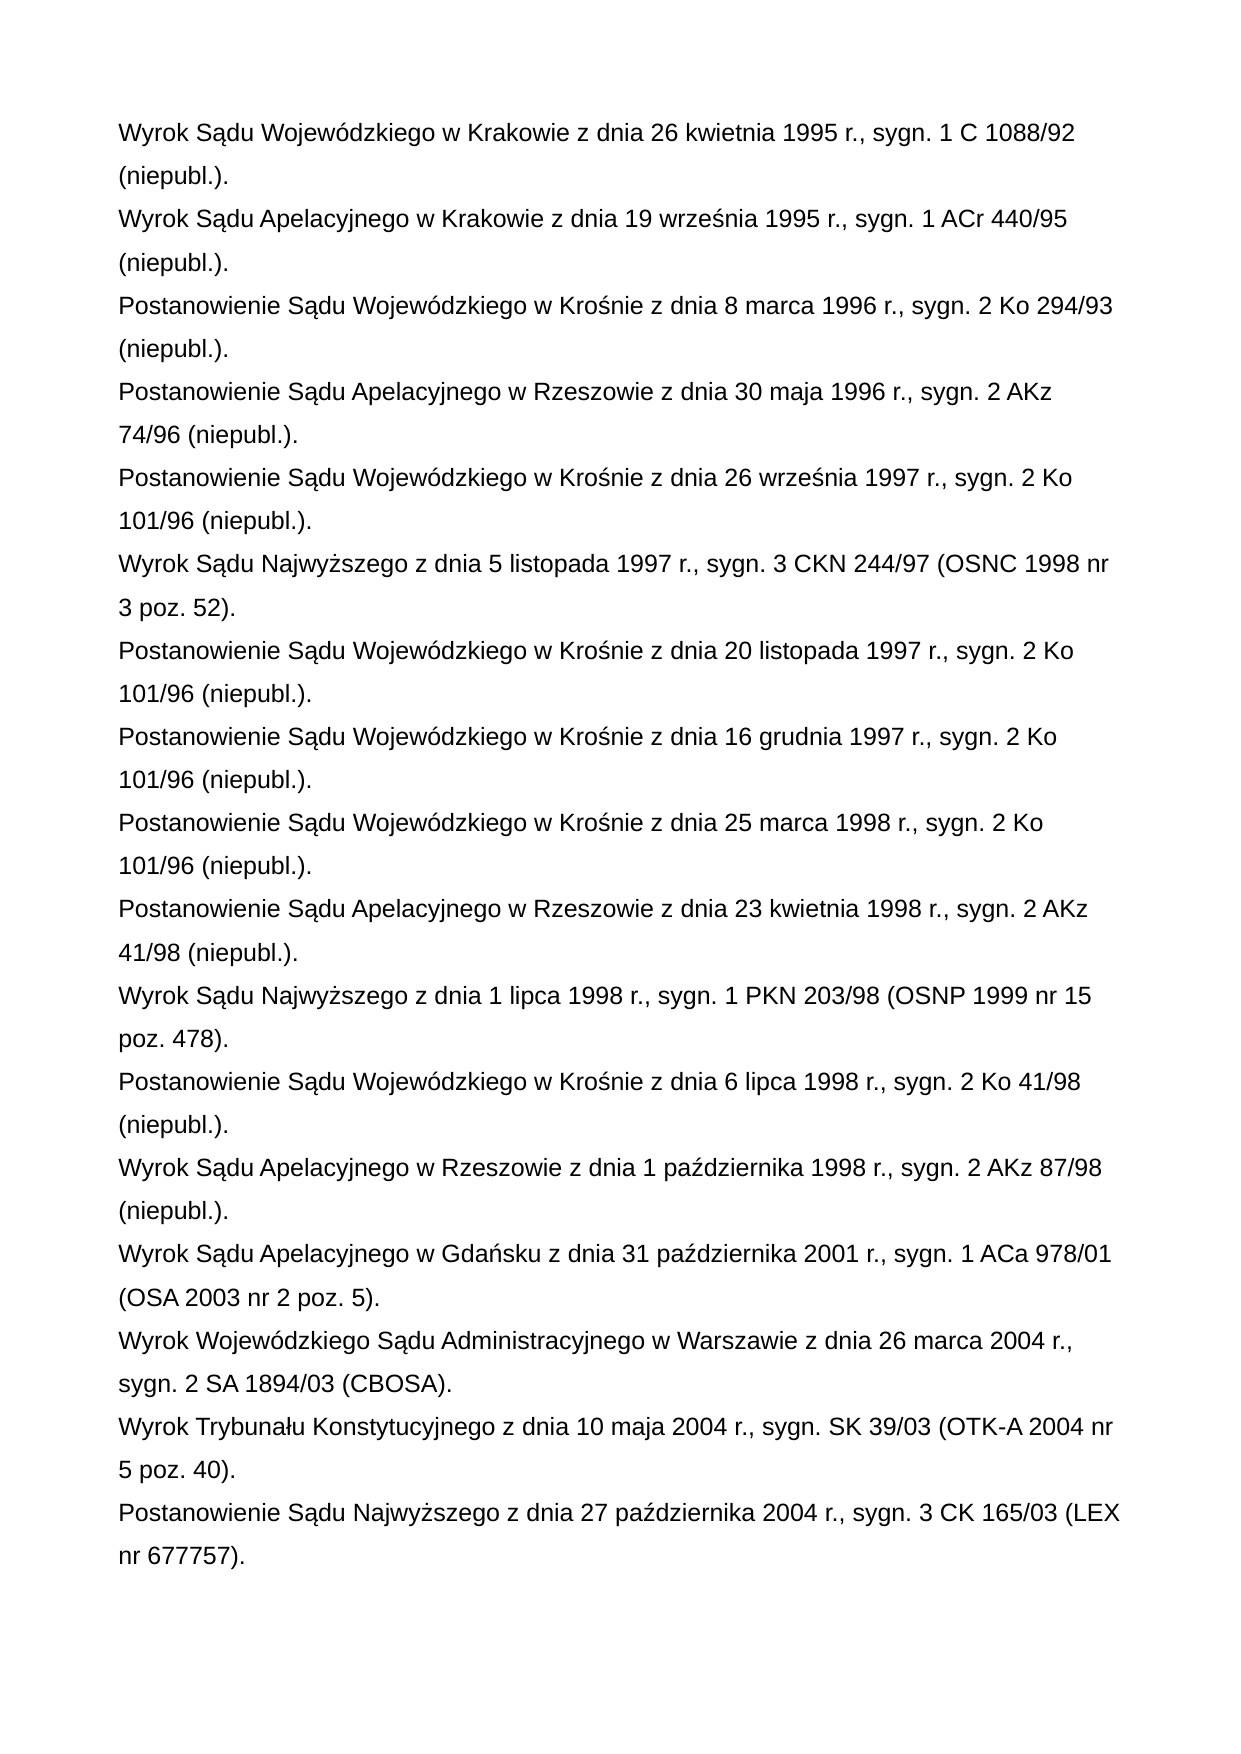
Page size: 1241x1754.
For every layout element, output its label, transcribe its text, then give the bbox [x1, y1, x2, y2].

text Wyrok Sądu Apelacyjnego w Gdańsku z dnia 31 października 2001 r., sygn. 1 ACa 978/01 (OSA 2003 nr 2 poz. 5). [118, 1239, 1122, 1311]
text Postanowienie Sądu Wojewódzkiego w Krośnie z dnia 20 listopada 1997 r., sygn. 2 Ko 101/96 (niepubl.). [118, 636, 1122, 707]
text Postanowienie Sądu Wojewódzkiego w Krośnie z dnia 8 marca 1996 r., sygn. 2 Ko 294/93 (niepubl.). [118, 291, 1122, 362]
text Postanowienie Sądu Wojewódzkiego w Krośnie z dnia 16 grudnia 1997 r., sygn. 2 Ko 101/96 (niepubl.). [118, 722, 1122, 794]
text Wyrok Trybunału Konstytucyjnego z dnia 10 maja 2004 r., sygn. SK 39/03 (OTK-A 2004 nr 5 poz. 40). [118, 1412, 1122, 1484]
text Wyrok Sądu Najwyższego z dnia 5 listopada 1997 r., sygn. 3 CKN 244/97 (OSNC 1998 nr 3 poz. 52). [118, 549, 1122, 621]
text Wyrok Sądu Apelacyjnego w Rzeszowie z dnia 1 października 1998 r., sygn. 2 AKz 87/98 (niepubl.). [118, 1153, 1122, 1225]
text Postanowienie Sądu Wojewódzkiego w Krośnie z dnia 25 marca 1998 r., sygn. 2 Ko 101/96 (niepubl.). [118, 808, 1122, 880]
text Postanowienie Sądu Apelacyjnego w Rzeszowie z dnia 30 maja 1996 r., sygn. 2 AKz 74/96 (niepubl.). [118, 377, 1122, 449]
text Wyrok Wojewódzkiego Sądu Administracyjnego w Warszawie z dnia 26 marca 2004 r., sygn. 2 SA 1894/03 (CBOSA). [118, 1326, 1122, 1397]
text Postanowienie Sądu Apelacyjnego w Rzeszowie z dnia 23 kwietnia 1998 r., sygn. 2 AKz 41/98 (niepubl.). [118, 894, 1122, 966]
text Wyrok Sądu Najwyższego z dnia 1 lipca 1998 r., sygn. 1 PKN 203/98 (OSNP 1999 nr 15 poz. 478). [118, 981, 1122, 1052]
text Wyrok Sądu Apelacyjnego w Krakowie z dnia 19 września 1995 r., sygn. 1 ACr 440/95 (niepubl.). [118, 204, 1122, 276]
text Wyrok Sądu Wojewódzkiego w Krakowie z dnia 26 kwietnia 1995 r., sygn. 1 C 1088/92 (niepubl.). [118, 118, 1122, 190]
text Postanowienie Sądu Wojewódzkiego w Krośnie z dnia 26 września 1997 r., sygn. 2 Ko 101/96 (niepubl.). [118, 463, 1122, 535]
text Postanowienie Sądu Wojewódzkiego w Krośnie z dnia 6 lipca 1998 r., sygn. 2 Ko 41/98 (niepubl.). [118, 1067, 1122, 1139]
text Postanowienie Sądu Najwyższego z dnia 27 października 2004 r., sygn. 3 CK 165/03 (LEX nr 677757). [118, 1498, 1122, 1570]
